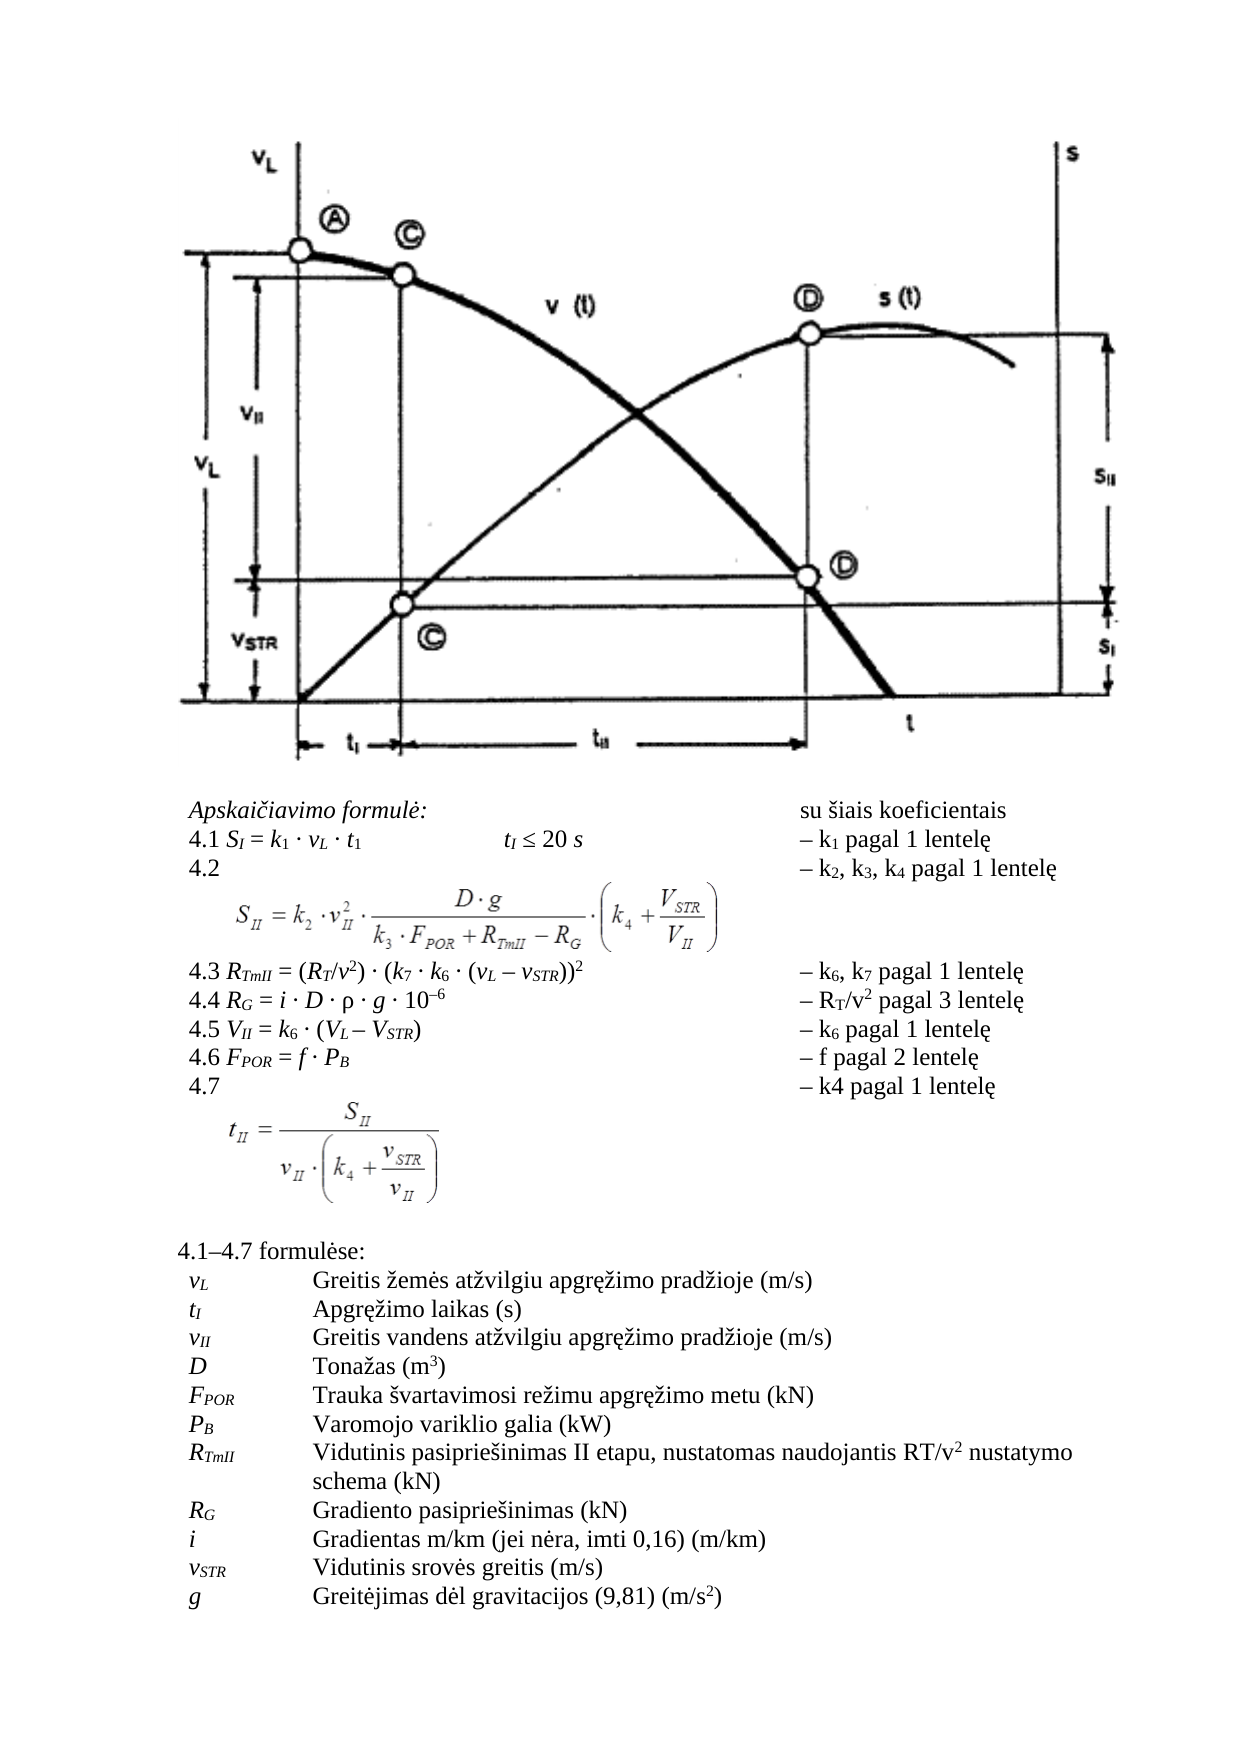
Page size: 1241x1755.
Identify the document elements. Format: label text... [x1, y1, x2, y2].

table_cell vSTR [177, 1553, 301, 1581]
text 4.1–4.7 formulėse: [177, 1236, 1122, 1265]
table_cell – k6 pagal 1 lentelę [789, 1014, 1122, 1042]
table_cell FPOR [177, 1380, 301, 1409]
table_header Apskaičiavimo formulė: [177, 795, 788, 824]
table_cell Vidutinis srovės greitis (m/s) [301, 1553, 1122, 1581]
table_cell – f pagal 2 lentelę [789, 1043, 1122, 1071]
table_header vL [177, 1265, 301, 1294]
table_cell D [177, 1351, 301, 1380]
table_cell Vidutinis pasipriešinimas II etapu, nustatomas naudojantis RT/v2 nustatymo schema (kN) [301, 1438, 1122, 1495]
table_cell tI ≤ 20 s [493, 824, 788, 853]
table_cell Greitėjimas dėl gravitacijos (9,81) (m/s2) [301, 1581, 1122, 1610]
table_cell RTmII [177, 1438, 301, 1495]
table_cell Apgręžimo laikas (s) [301, 1294, 1122, 1322]
table_cell – k4 pagal 1 lentelę [789, 1071, 1122, 1207]
table_cell – k1 pagal 1 lentelę [789, 824, 1122, 853]
table_cell 4.3 RTmII = (RT/v2) ∙ (k7 ∙ k6 ∙ (vL – vSTR))2 [177, 956, 788, 985]
table_cell – k6, k7 pagal 1 lentelę [789, 956, 1122, 985]
table_cell 4.6 FPOR = f ∙ PB [177, 1043, 788, 1071]
table_header Greitis žemės atžvilgiu apgręžimo pradžioje (m/s) [301, 1265, 1122, 1294]
table_cell 4.4 RG = i ∙ D ∙ ρ ∙ g ∙ 10–6 [177, 985, 788, 1014]
table_cell 4.7 [177, 1071, 788, 1207]
table_cell RG [177, 1495, 301, 1524]
table_cell vII [177, 1323, 301, 1351]
table_cell i [177, 1524, 301, 1552]
table_cell 4.1 SI = k1 ∙ vL ∙ t1 [177, 824, 492, 853]
table_cell 4.2 [177, 853, 788, 956]
table_cell Greitis vandens atžvilgiu apgręžimo pradžioje (m/s) [301, 1323, 1122, 1351]
table_cell Gradientas m/km (jei nėra, imti 0,16) (m/km) [301, 1524, 1122, 1552]
table_cell Tonažas (m3) [301, 1351, 1122, 1380]
table_cell – k2, k3, k4 pagal 1 lentelę [789, 853, 1122, 956]
table_cell g [177, 1581, 301, 1610]
table_cell 4.5 VII = k6 ∙ (VL – VSTR) [177, 1014, 788, 1042]
table_cell PB [177, 1409, 301, 1437]
table_cell Varomojo variklio galia (kW) [301, 1409, 1122, 1437]
table_cell Trauka švartavimosi režimu apgręžimo metu (kN) [301, 1380, 1122, 1409]
table_cell Gradiento pasipriešinimas (kN) [301, 1495, 1122, 1524]
table_header su šiais koeficientais [789, 795, 1122, 824]
table_cell – RT/v2 pagal 3 lentelę [789, 985, 1122, 1014]
table_cell tI [177, 1294, 301, 1322]
